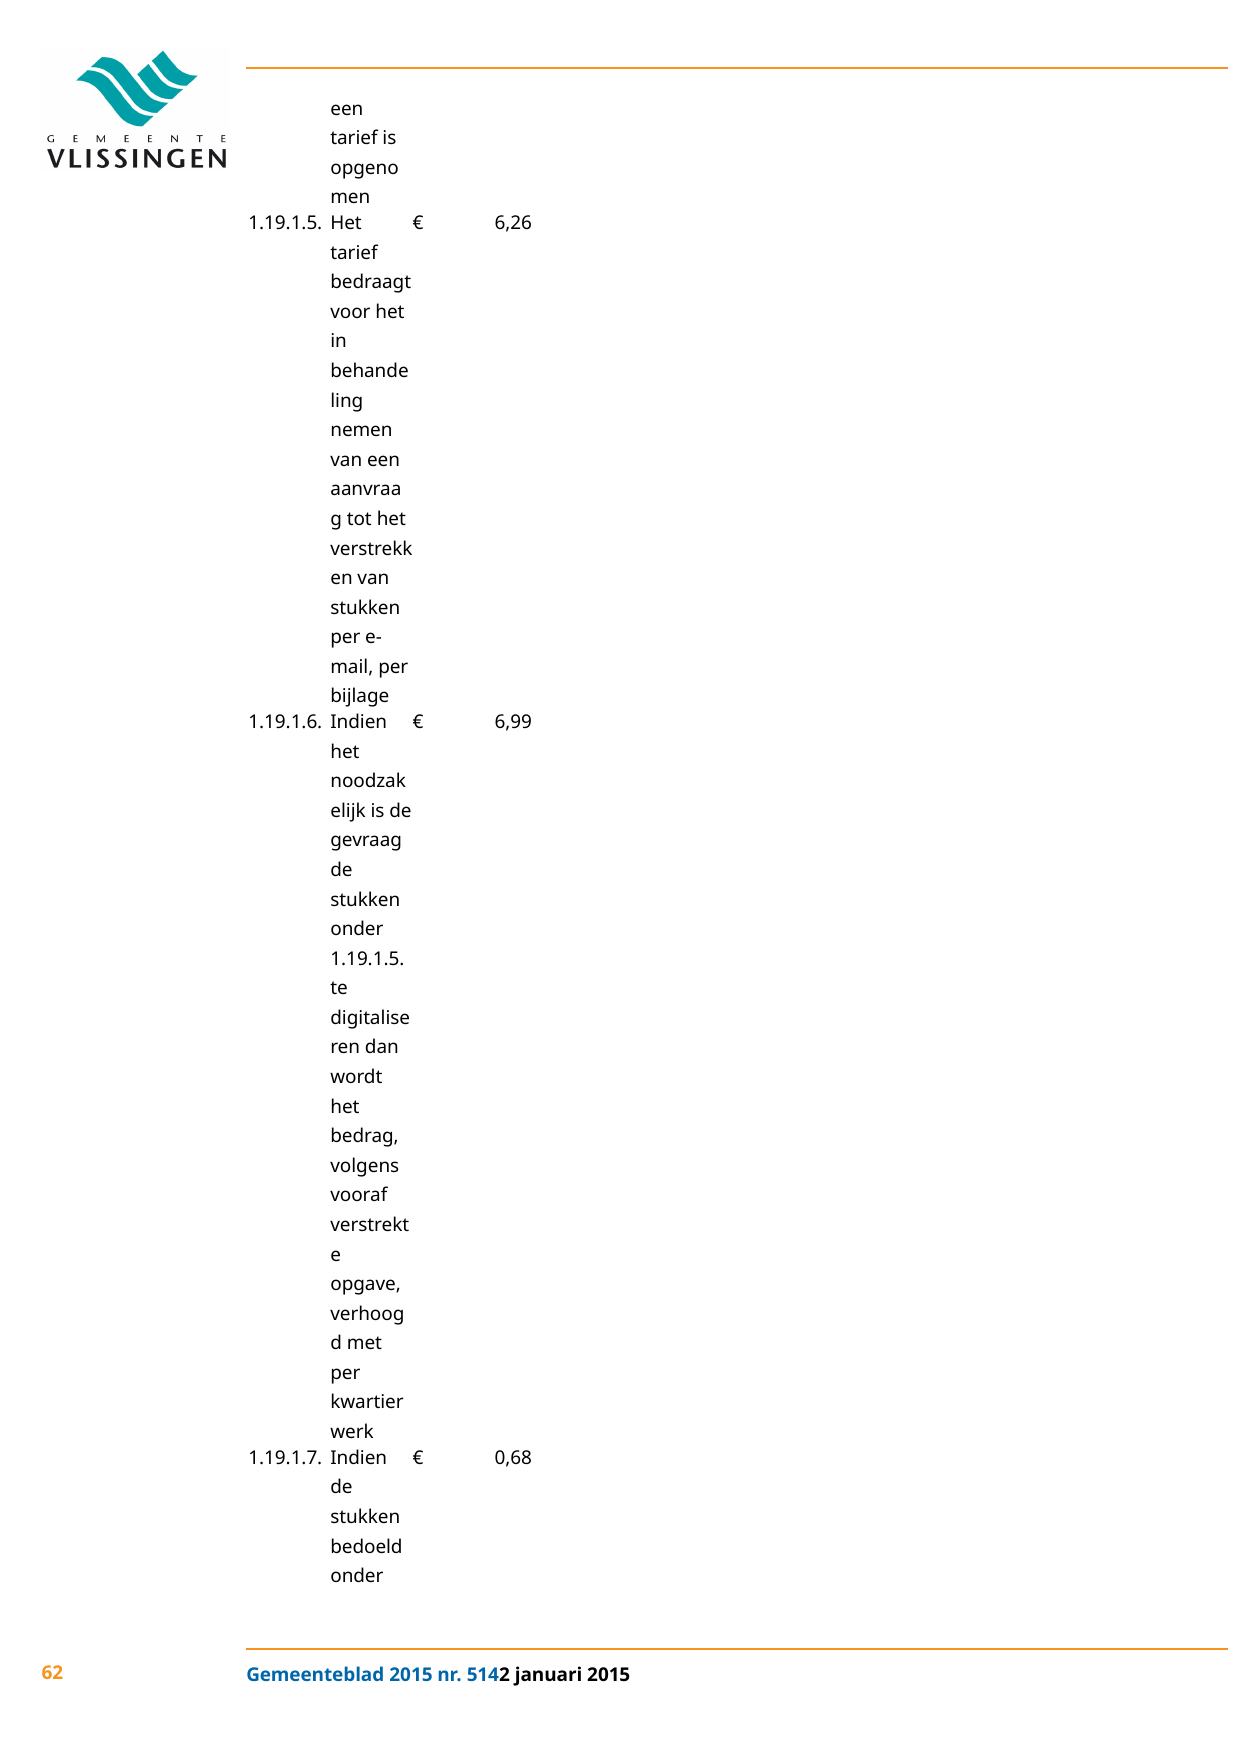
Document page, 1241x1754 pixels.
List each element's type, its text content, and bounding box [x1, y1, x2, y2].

table_cell een tarief is opgenomen [330, 95, 412, 209]
table_cell [905, 1444, 987, 1588]
table_cell [741, 708, 823, 1444]
table_cell Het tarief bedraagt voor het in behandeling nemen van een aanvraag tot het verstrekken van stukken per e-mail, per bijlage [330, 209, 412, 708]
table_cell [248, 95, 330, 209]
table_cell [412, 95, 494, 209]
table_cell [987, 1444, 1069, 1588]
table_cell € [412, 708, 494, 1444]
table_cell 0,68 [494, 1444, 577, 1588]
table_cell Indien de stukken bedoeld onder [330, 1444, 412, 1588]
table_cell [905, 708, 987, 1444]
table_cell [1069, 209, 1152, 708]
table_cell [577, 209, 659, 708]
table_cell 1.19.1.6. [248, 708, 330, 1444]
table_cell [823, 95, 905, 209]
table_cell € [412, 1444, 494, 1588]
table_cell [494, 95, 577, 209]
table_cell [741, 209, 823, 708]
table_cell [577, 95, 659, 209]
table_cell [823, 708, 905, 1444]
table_cell [987, 95, 1069, 209]
table_cell [987, 209, 1069, 708]
table_cell [1069, 1444, 1152, 1588]
table_cell [741, 1444, 823, 1588]
table_cell [659, 708, 741, 1444]
table_cell 1.19.1.5. [248, 209, 330, 708]
table_cell [823, 1444, 905, 1588]
table_cell [659, 95, 741, 209]
table_cell [659, 1444, 741, 1588]
table_cell [905, 95, 987, 209]
picture [41, 47, 231, 172]
table_cell [823, 209, 905, 708]
table_cell [577, 1444, 659, 1588]
table_cell 6,99 [494, 708, 577, 1444]
table_cell 6,26 [494, 209, 577, 708]
table_cell Indien het noodzakelijk is de gevraagde stukken onder 1.19.1.5. te digitaliseren dan wordt het bedrag, volgens vooraf verstrekte opgave, verhoogd met per kwartier werk [330, 708, 412, 1444]
table_cell [577, 708, 659, 1444]
table_cell [905, 209, 987, 708]
table_cell [1069, 95, 1152, 209]
table_cell 1.19.1.7. [248, 1444, 330, 1588]
table_cell [659, 209, 741, 708]
table_cell [987, 708, 1069, 1444]
table_cell [1069, 708, 1152, 1444]
table_cell € [412, 209, 494, 708]
table_cell [741, 95, 823, 209]
